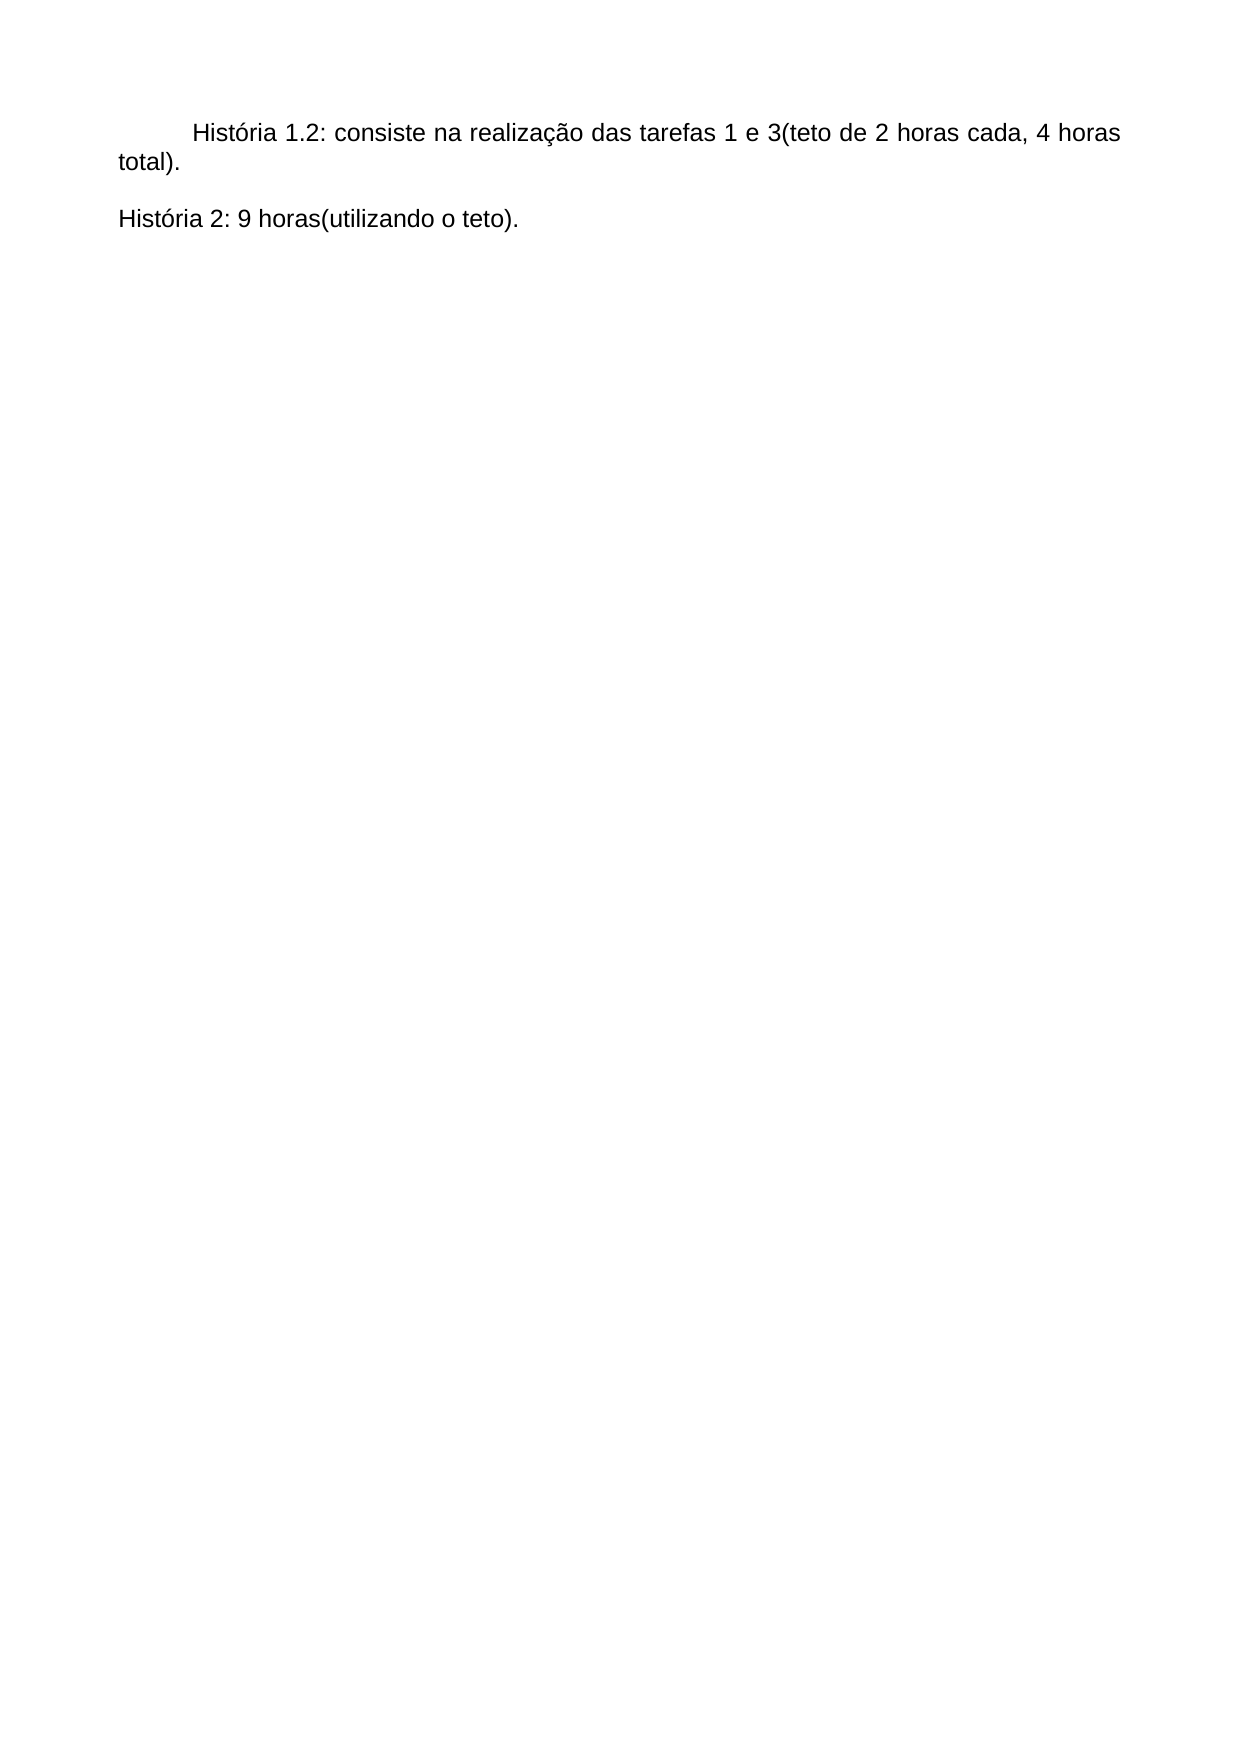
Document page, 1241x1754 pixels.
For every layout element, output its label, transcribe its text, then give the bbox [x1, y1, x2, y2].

text História 1.2: consiste na realização das tarefas 1 e 3(teto de 2 horas cada, 4 horas total). [118, 118, 1122, 176]
text História 2: 9 horas(utilizando o teto). [118, 204, 1122, 233]
